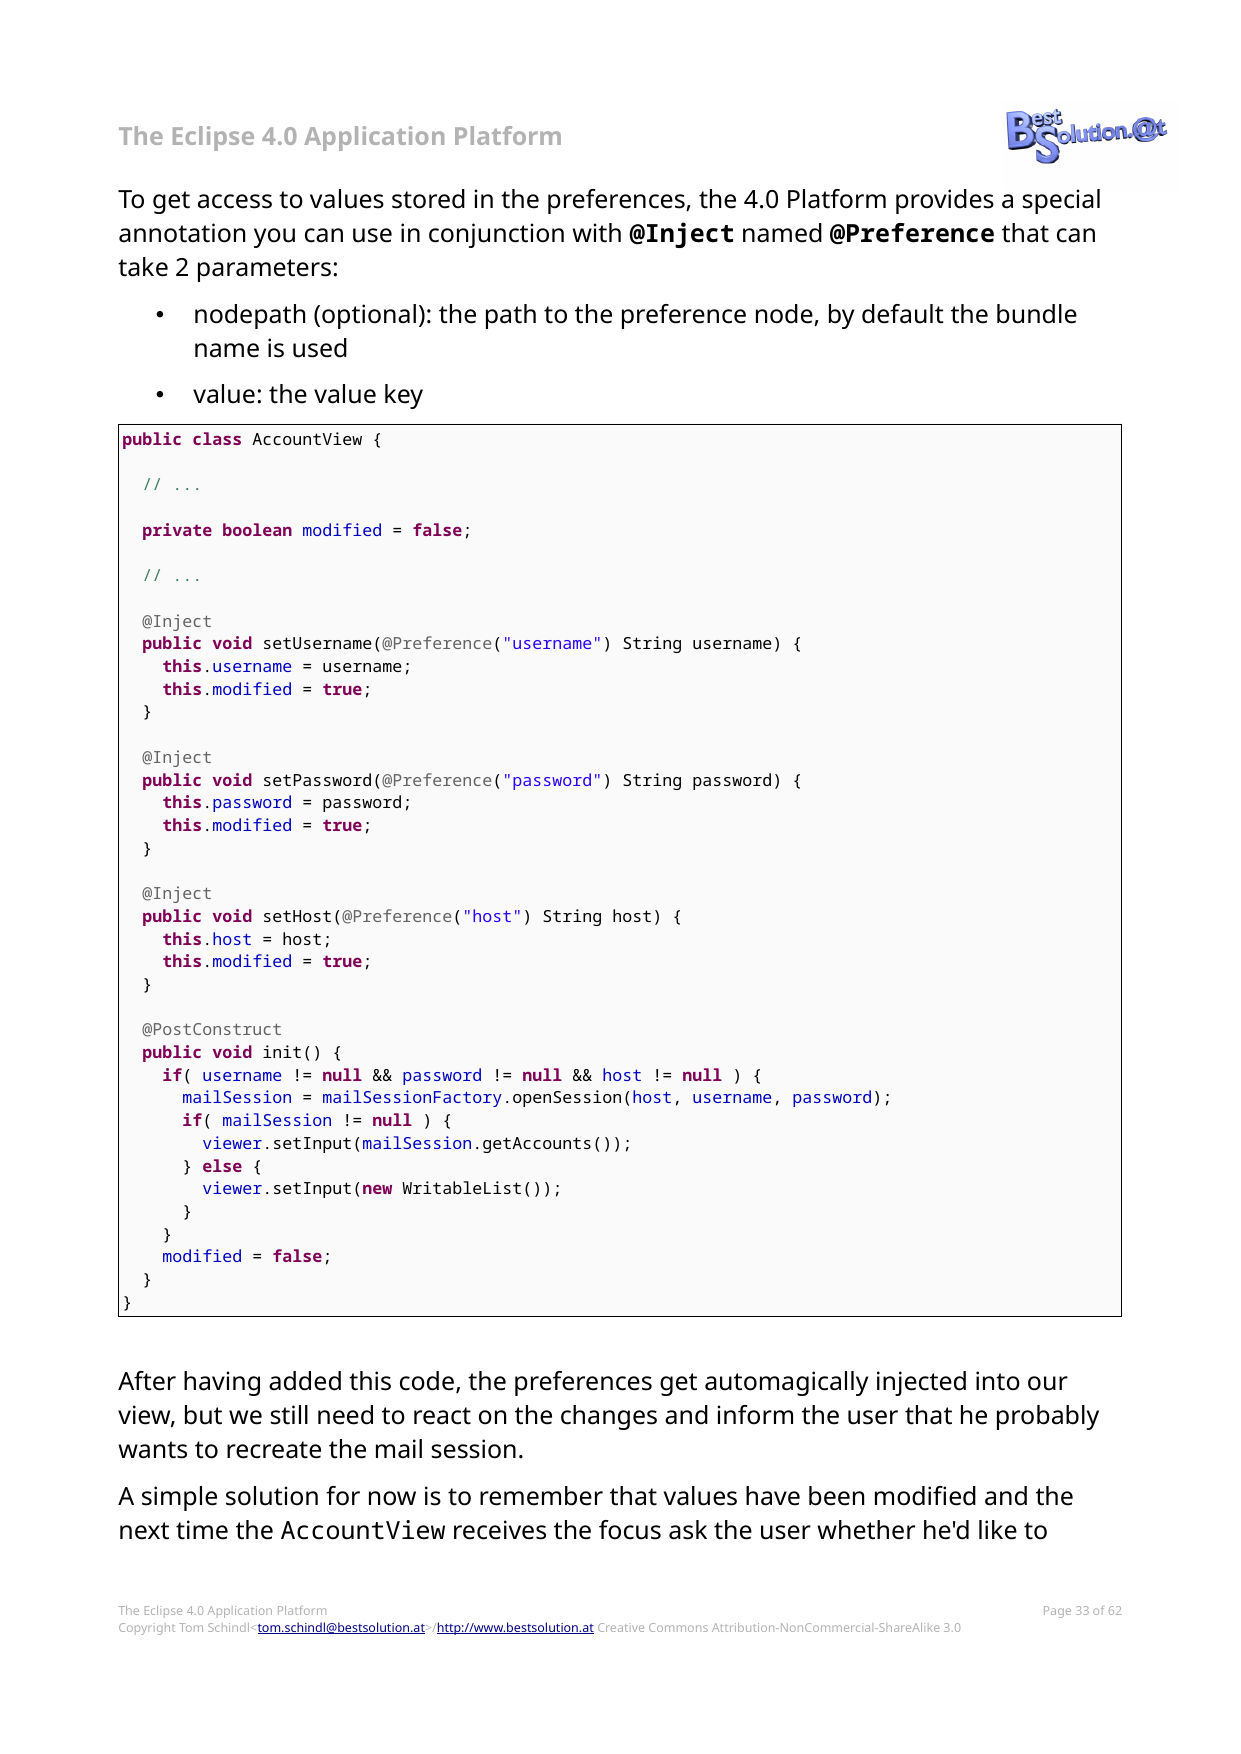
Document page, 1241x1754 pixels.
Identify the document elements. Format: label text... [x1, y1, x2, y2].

text public class AccountView { // ... private boolean modified = false; // ... @Inject [119, 425, 1121, 628]
text public void setUsername(@Preference("username") String username) { [119, 628, 1121, 651]
text } [119, 832, 1121, 855]
text this.username = username; this.modified = true; [119, 651, 1121, 696]
picture [1002, 101, 1181, 191]
text } @PostConstruct public void init() { if( username != null && password != null && host != null ) { mailSession = mailSessionFactory.openSession(host, username, password); if( mailSession != null ) { viewer.setInput(mailSession.getAccounts()); } else { viewer.setInput(new WritableList()); } } modified = false; } } [119, 968, 1121, 1316]
text public void setHost(@Preference("host") String host) { [119, 900, 1121, 923]
text @Inject [119, 878, 1121, 900]
list nodepath (optional): the path to the preference node, by default the bundle name is used [156, 296, 1122, 364]
text } [119, 696, 1121, 719]
text A simple solution for now is to remember that values have been modified and the next time the AccountView receives the focus ask the user whether he'd like to [118, 1478, 1122, 1546]
text this.password = password; this.modified = true; [119, 787, 1121, 832]
text After having added this code, the preferences get automagically injected into our view, but we still need to react on the changes and inform the user that he probably wants to recreate the mail session. [118, 1364, 1122, 1466]
text this.host = host; this.modified = true; [119, 923, 1121, 968]
text @Inject [119, 741, 1121, 764]
text public void setPassword(@Preference("password") String password) { [119, 764, 1121, 787]
text To get access to values stored in the preferences, the 4.0 Platform provides a special annotation you can use in conjunction with @Inject named @Preference that can take 2 parameters: [118, 182, 1122, 284]
list value: the value key [156, 377, 1122, 411]
